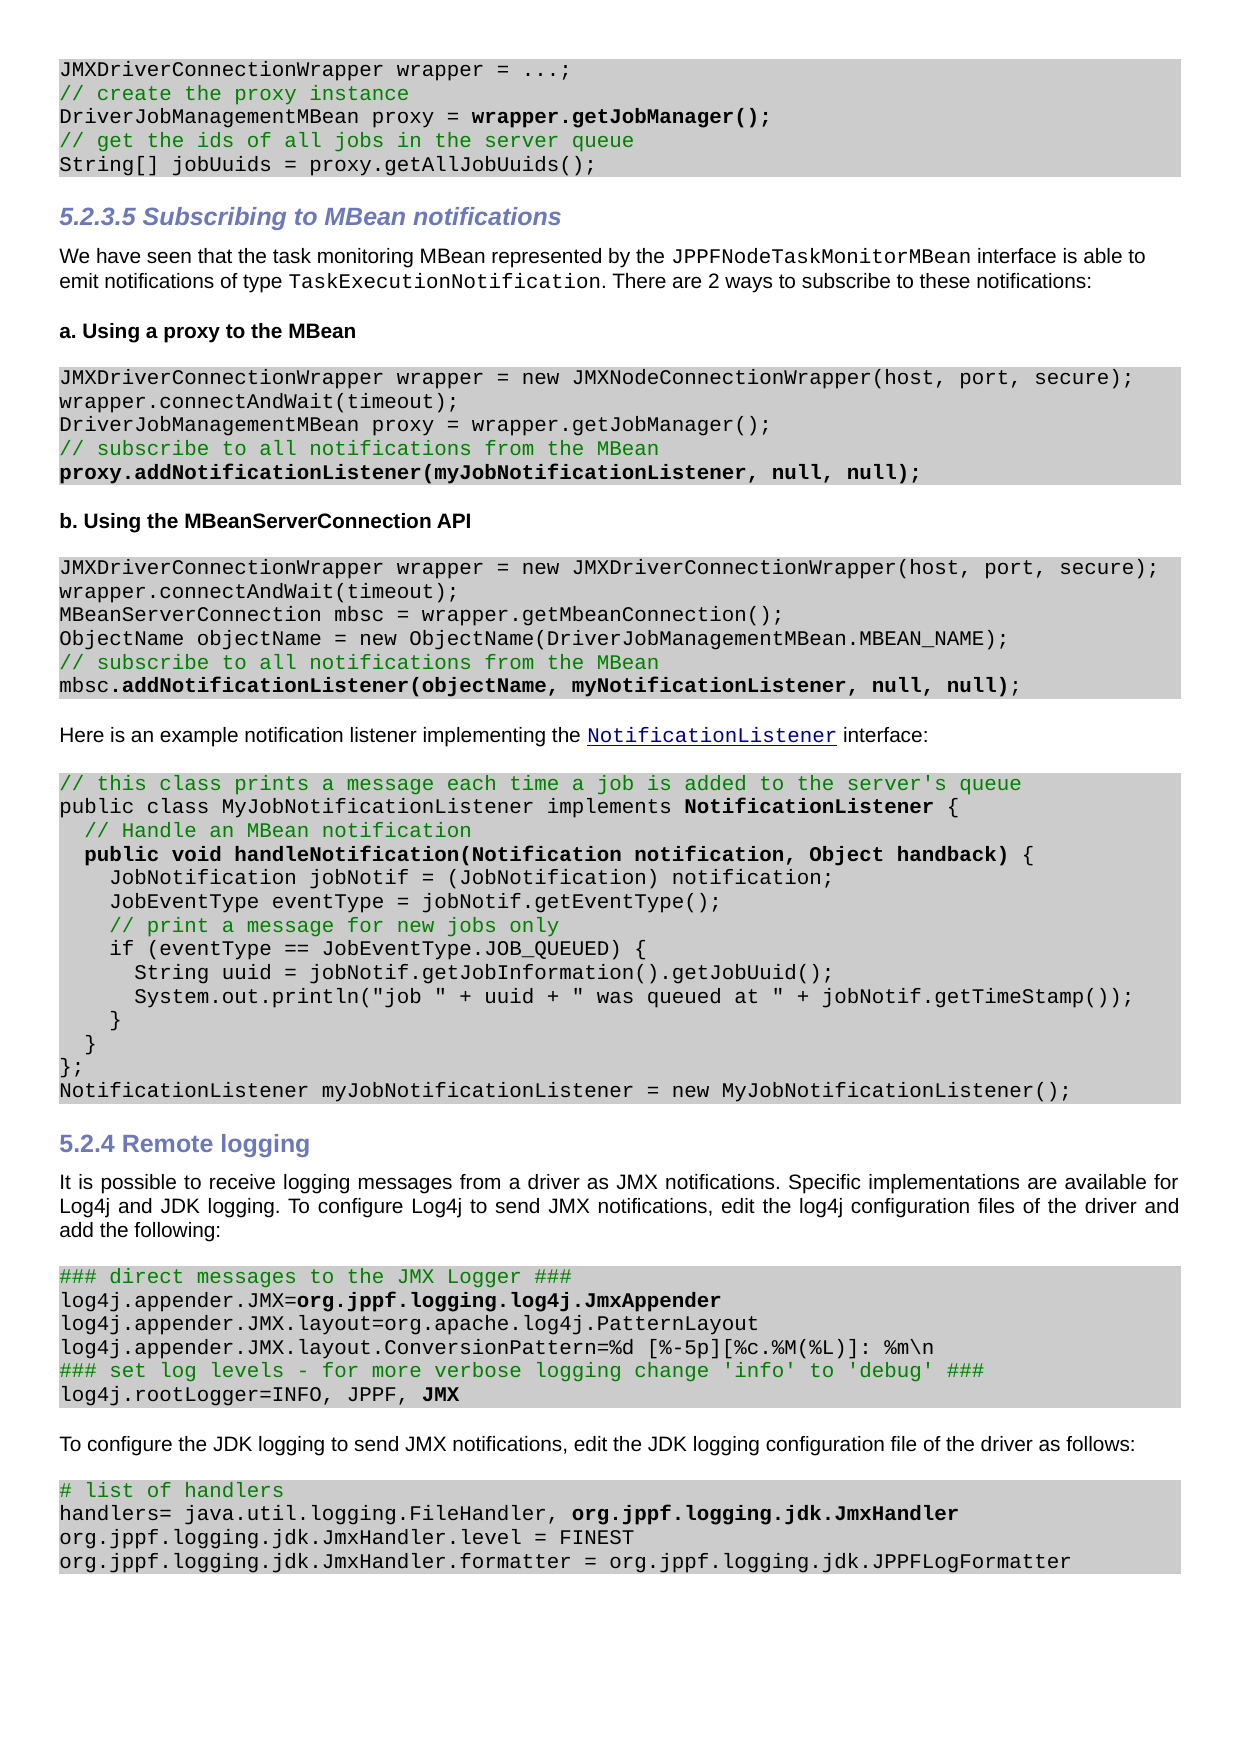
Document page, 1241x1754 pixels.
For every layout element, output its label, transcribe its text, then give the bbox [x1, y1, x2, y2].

text // create the proxy instance [59, 83, 1181, 106]
text String uuid = jobNotif.getJobInformation().getJobUuid(); [59, 962, 1181, 986]
text // this class prints a message each time a job is added to the server's queue [59, 773, 1181, 796]
text public class MyJobNotificationListener implements NotificationListener { [59, 796, 1181, 820]
text JMXDriverConnectionWrapper wrapper = new JMXDriverConnectionWrapper(host, port, secure); [59, 557, 1181, 581]
text public void handleNotification(Notification notification, Object handback) { [59, 844, 1181, 867]
text log4j.appender.JMX=org.jppf.logging.log4j.JmxAppender [59, 1289, 1181, 1313]
text It is possible to receive logging messages from a driver as JMX notifications. Specific implementations are available for Log4j and JDK logging. To configure Log4j to send JMX notifications, edit the log4j configuration files of the driver and add the following: [59, 1170, 1181, 1242]
text DriverJobManagementMBean proxy = wrapper.getJobManager(); [59, 106, 1181, 130]
text // Handle an MBean notification [59, 820, 1181, 844]
text // subscribe to all notifications from the MBean [59, 438, 1181, 462]
text Here is an example notification listener implementing the NotificationListener interface: [59, 723, 1181, 749]
text // subscribe to all notifications from the MBean [59, 652, 1181, 675]
text } [59, 1009, 1181, 1033]
text }; [59, 1057, 1181, 1080]
text ### set log levels - for more verbose logging change 'info' to 'debug' ### [59, 1361, 1181, 1384]
text JMXDriverConnectionWrapper wrapper = new JMXNodeConnectionWrapper(host, port, secure); [59, 367, 1181, 391]
text org.jppf.logging.jdk.JmxHandler.formatter = org.jppf.logging.jdk.JPPFLogFormatter [59, 1551, 1181, 1574]
text if (eventType == JobEventType.JOB_QUEUED) { [59, 938, 1181, 962]
text a. Using a proxy to the MBean [59, 319, 1181, 343]
text JobNotification jobNotif = (JobNotification) notification; [59, 867, 1181, 891]
text handlers= java.util.logging.FileHandler, org.jppf.logging.jdk.JmxHandler [59, 1503, 1181, 1527]
text log4j.appender.JMX.layout=org.apache.log4j.PatternLayout [59, 1313, 1181, 1337]
text We have seen that the task monitoring MBean represented by the JPPFNodeTaskMonitorMBean interface is able to emit notifications of type TaskExecutionNotification. There are 2 ways to subscribe to these notifications: [59, 243, 1181, 295]
text b. Using the MBeanServerConnection API [59, 509, 1181, 533]
text System.out.println("job " + uuid + " was queued at " + jobNotif.getTimeStamp()); [59, 986, 1181, 1009]
text // get the ids of all jobs in the server queue [59, 130, 1181, 154]
text log4j.rootLogger=INFO, JPPF, JMX [59, 1384, 1181, 1408]
text String[] jobUuids = proxy.getAllJobUuids(); [59, 154, 1181, 177]
text wrapper.connectAndWait(timeout); [59, 391, 1181, 414]
text // print a message for new jobs only [59, 915, 1181, 938]
text mbsc.addNotificationListener(objectName, myNotificationListener, null, null); [59, 675, 1181, 699]
text } [59, 1033, 1181, 1057]
text # list of handlers [59, 1480, 1181, 1503]
text JMXDriverConnectionWrapper wrapper = ...; [59, 59, 1181, 83]
text NotificationListener myJobNotificationListener = new MyJobNotificationListener(); [59, 1080, 1181, 1104]
subtitle Remote logging [59, 1129, 1181, 1158]
text DriverJobManagementMBean proxy = wrapper.getJobManager(); [59, 414, 1181, 438]
text To configure the JDK logging to send JMX notifications, edit the JDK logging configuration file of the driver as follows: [59, 1432, 1181, 1456]
text wrapper.connectAndWait(timeout); [59, 581, 1181, 604]
text org.jppf.logging.jdk.JmxHandler.level = FINEST [59, 1527, 1181, 1551]
text MBeanServerConnection mbsc = wrapper.getMbeanConnection(); [59, 604, 1181, 628]
text proxy.addNotificationListener(myJobNotificationListener, null, null); [59, 462, 1181, 485]
text ### direct messages to the JMX Logger ### [59, 1266, 1181, 1289]
subtitle Subscribing to MBean notifications [59, 202, 1181, 231]
text log4j.appender.JMX.layout.ConversionPattern=%d [%-5p][%c.%M(%L)]: %m\n [59, 1337, 1181, 1361]
text JobEventType eventType = jobNotif.getEventType(); [59, 891, 1181, 915]
text ObjectName objectName = new ObjectName(DriverJobManagementMBean.MBEAN_NAME); [59, 628, 1181, 652]
